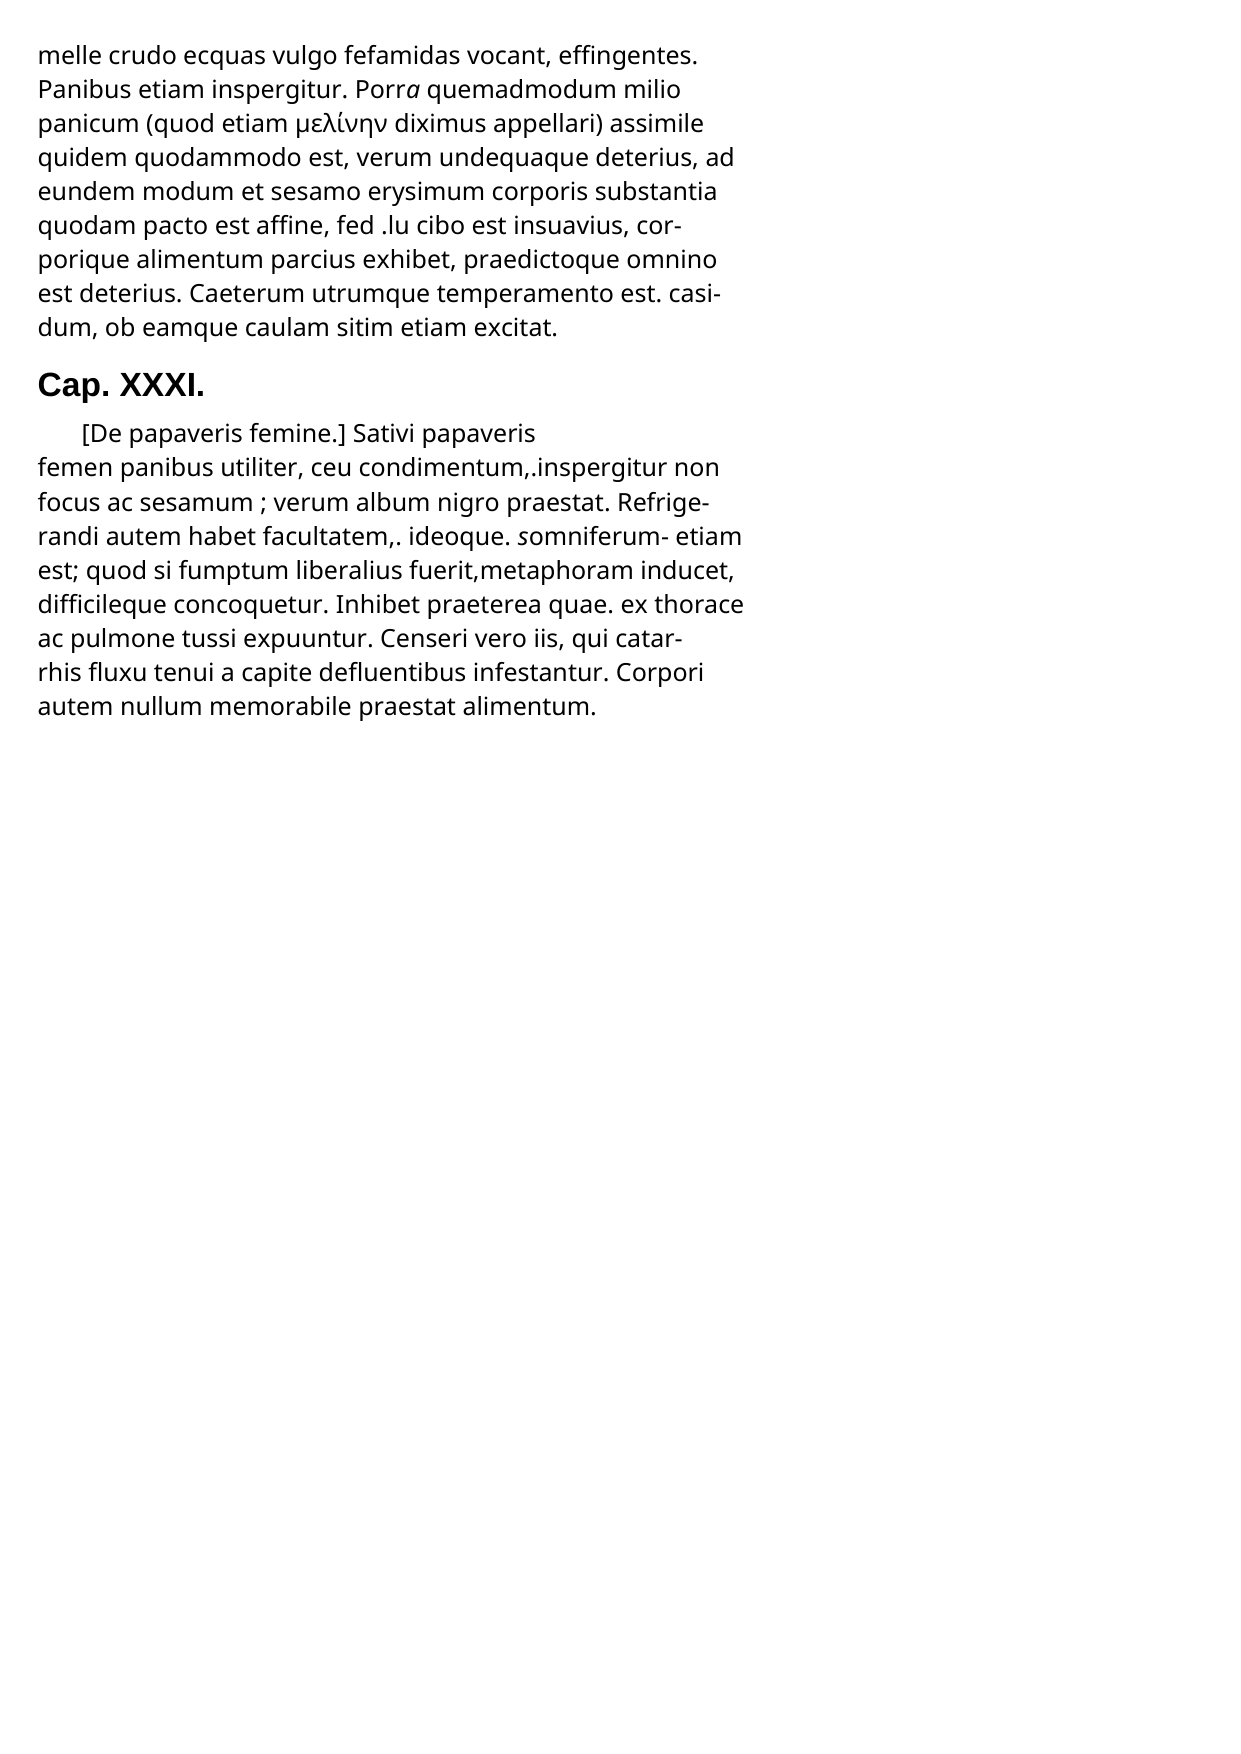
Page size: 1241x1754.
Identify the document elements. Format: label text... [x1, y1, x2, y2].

subtitle Cap. XXXI. [37, 365, 1203, 403]
text melle crudo ecquas vulgo fefamidas vocant, effingentes. Panibus etiam inspergitur. Porra quemadmodum milio panicum (quod etiam μελίνην diximus appellari) assimile quidem quodammodo est, verum undequaque deterius, ad eundem modum et sesamo erysimum corporis substantia quodam pacto est affine, fed .lu cibo est insuavius, cor- porique alimentum parcius exhibet, praedictoque omnino est deterius. Caeterum utrumque temperamento est. casi- dum, ob eamque caulam sitim etiam excitat. [37, 37, 1203, 344]
text [De papaveris femine.] Sativi papaveris femen panibus utiliter, ceu condimentum,.inspergitur non focus ac sesamum ; verum album nigro praestat. Refrige- randi autem habet facultatem,. ideoque. somniferum- etiam est; quod si fumptum liberalius fuerit,metaphoram inducet, difficileque concoquetur. Inhibet praeterea quae. ex thorace ac pulmone tussi expuuntur. Censeri vero iis, qui catar- rhis fluxu tenui a capite defluentibus infestantur. Corpori autem nullum memorabile praestat alimentum. [37, 416, 1203, 723]
